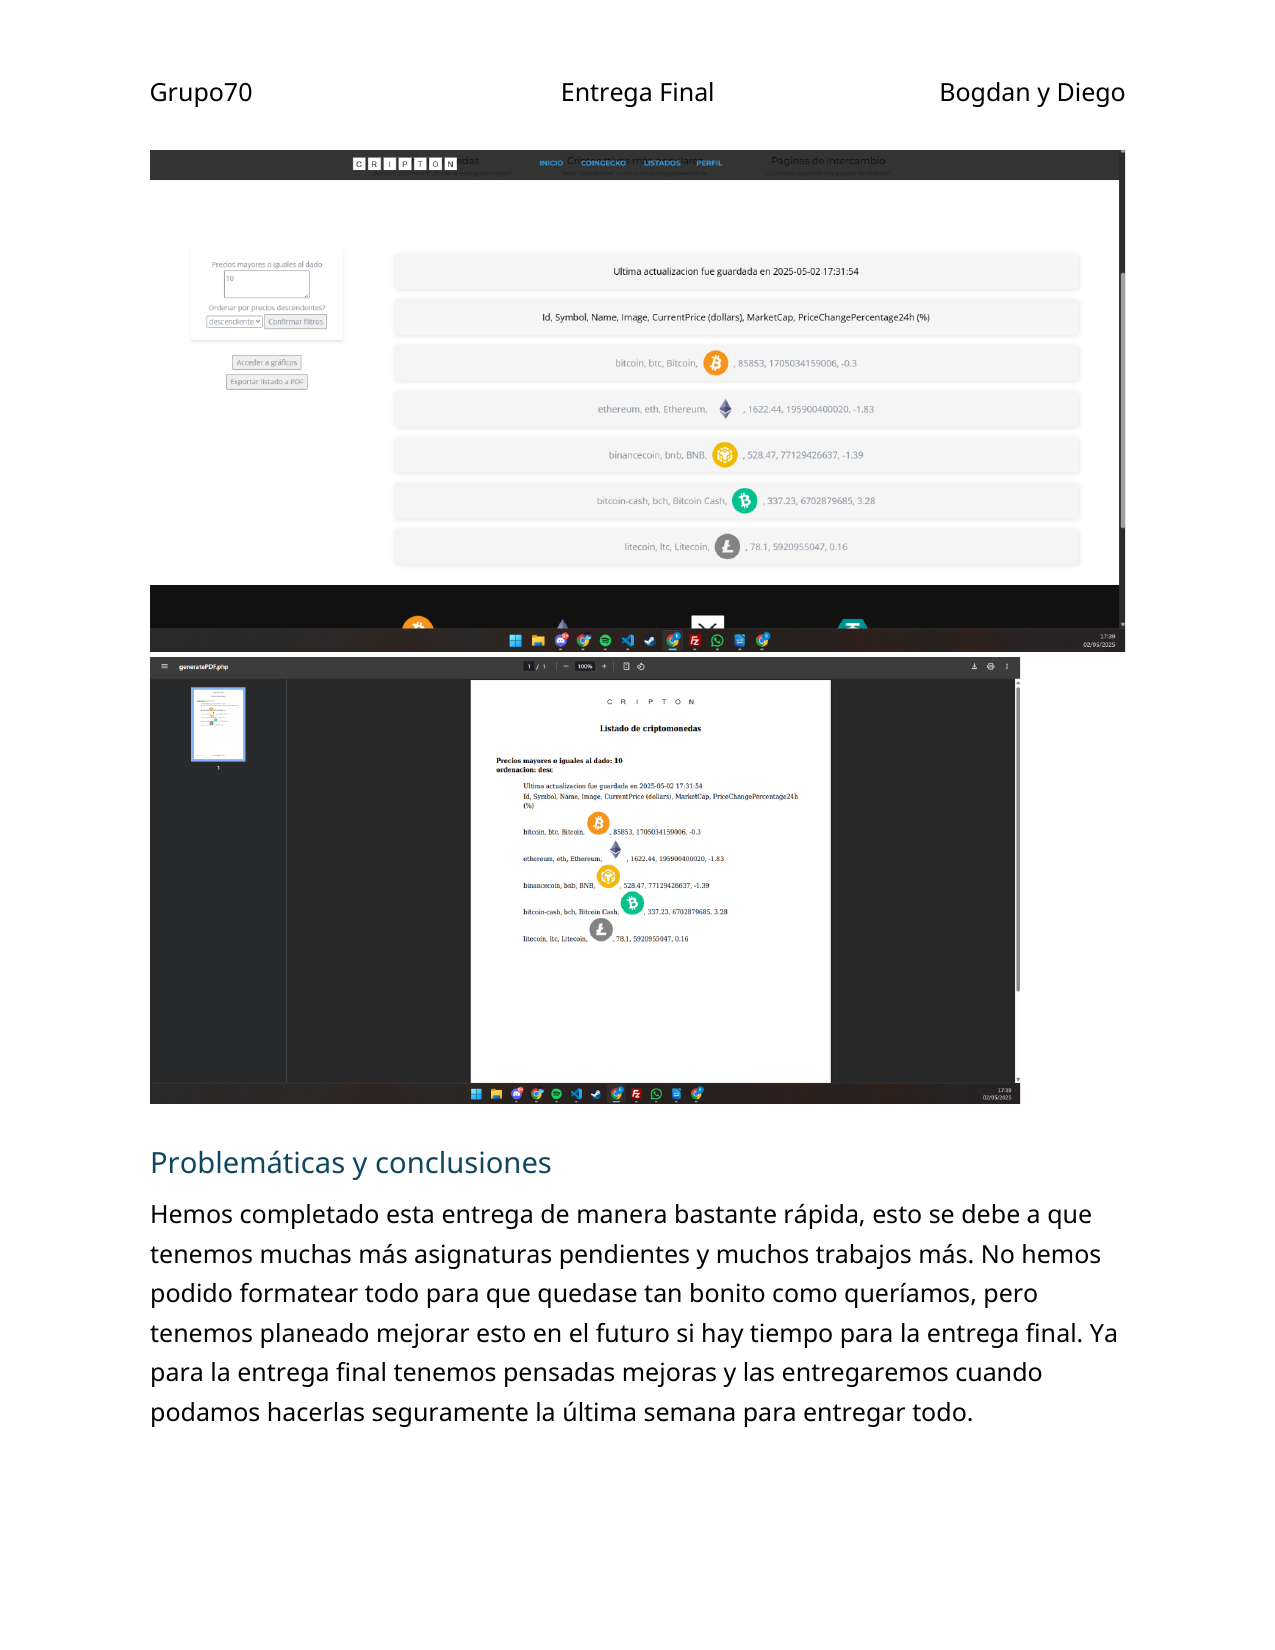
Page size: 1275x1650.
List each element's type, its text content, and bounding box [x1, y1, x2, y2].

text [150, 652, 1125, 1104]
text Hemos completado esta entrega de manera bastante rápida, esto se debe a que tenemos muchas más asignaturas pendientes y muchos trabajos más. No hemos podido formatear todo para que quedase tan bonito como queríamos, pero tenemos planeado mejorar esto en el futuro si hay tiempo para la entrega final. Ya para la entrega final tenemos pensadas mejoras y las entregaremos cuando podamos hacerlas seguramente la última semana para entregar todo. [150, 1197, 1125, 1428]
subtitle Problemáticas y conclusiones [150, 1143, 1125, 1182]
